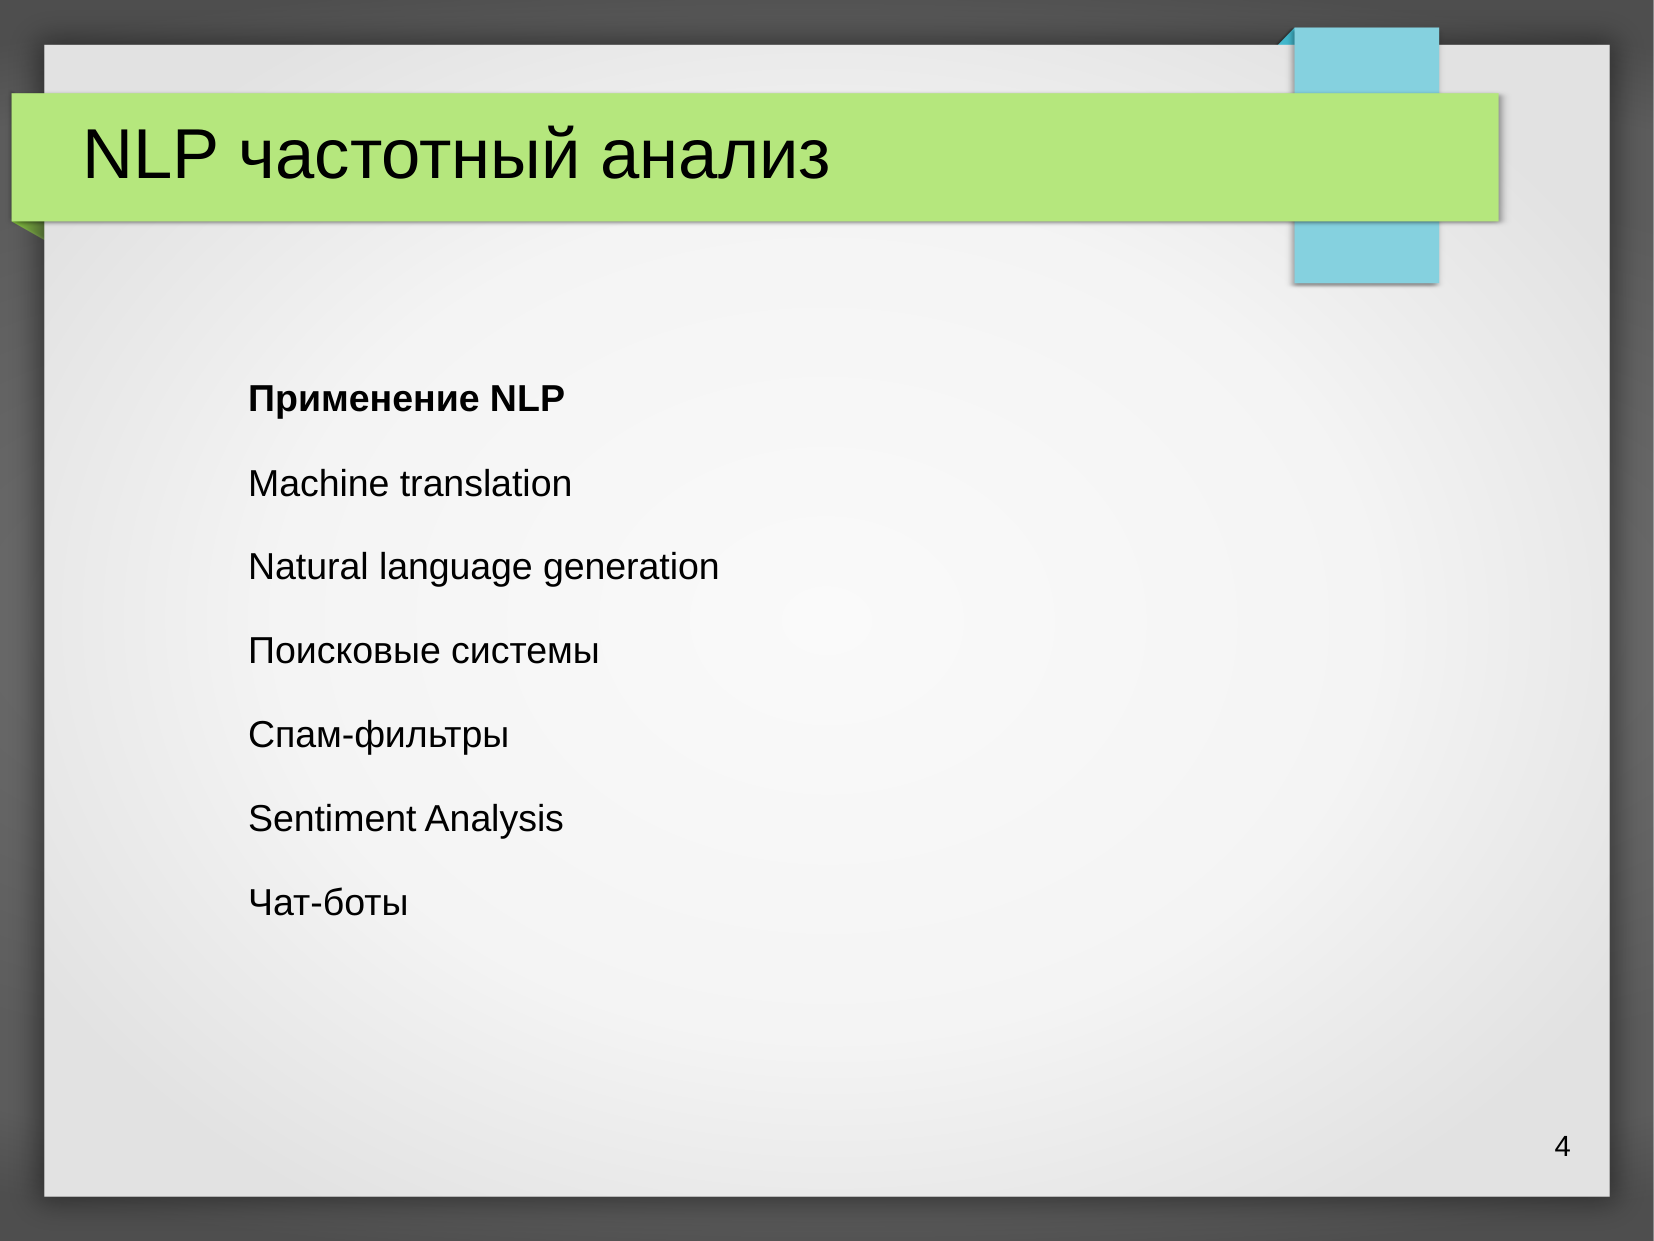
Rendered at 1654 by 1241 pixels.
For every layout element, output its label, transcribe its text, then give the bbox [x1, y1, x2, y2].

title NLP частотный анализ [82, 118, 1406, 189]
text_box Применение NLP Machine translation Natural language generation Поисковые системы Спам-фильтры Sentiment Analysis Чат-боты [248, 377, 1465, 904]
picture [0, 0, 1654, 1241]
